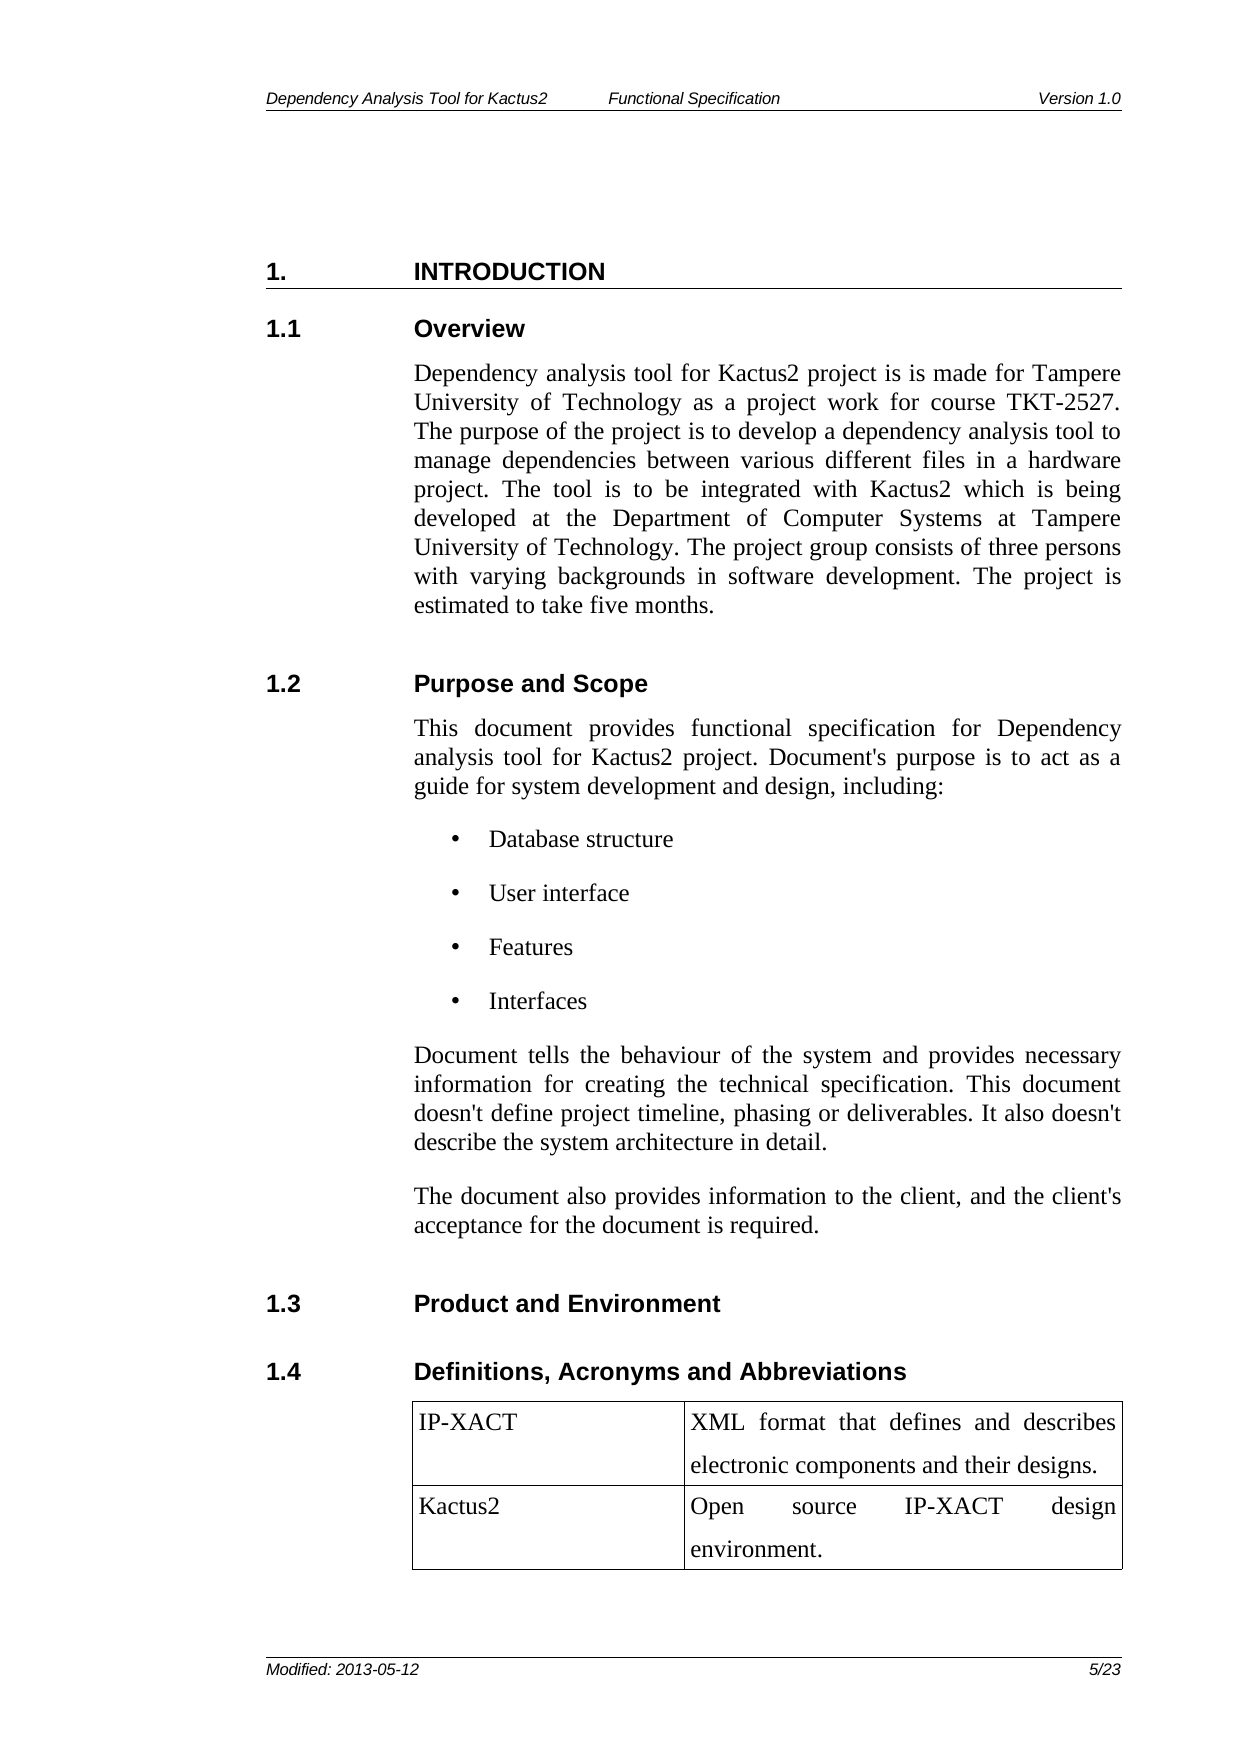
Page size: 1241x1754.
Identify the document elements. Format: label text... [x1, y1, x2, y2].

subtitle Introduction [266, 257, 1122, 288]
subtitle Overview [266, 314, 1122, 343]
text This document provides functional specification for Dependency analysis tool for Kactus2 project. Document's purpose is to act as a guide for system development and design, including: [413, 712, 1122, 799]
list Features [451, 932, 1122, 961]
text Dependency analysis tool for Kactus2 project is is made for Tampere University of Technology as a project work for course TKT-2527. The purpose of the project is to develop a dependency analysis tool to manage dependencies between various different files in a hardware project. The tool is to be integrated with Kactus2 which is being developed at the Department of Computer Systems at Tampere University of Technology. The project group consists of three persons with varying backgrounds in software development. The project is estimated to take five months. [413, 357, 1122, 619]
table_cell Kactus2 [413, 1486, 684, 1569]
list Database structure [451, 824, 1122, 853]
subtitle Product and Environment [266, 1289, 1122, 1318]
table_header IP-XACT [413, 1402, 684, 1485]
table_header XML format that defines and describes electronic components and their designs. [685, 1402, 1122, 1485]
text Document tells the behaviour of the system and provides necessary information for creating the technical specification. This document doesn't define project timeline, phasing or deliverables. It also doesn't describe the system architecture in detail. [413, 1040, 1122, 1156]
table_cell Open source IP-XACT design environment. [685, 1486, 1122, 1569]
subtitle Purpose and Scope [266, 669, 1122, 698]
text The document also provides information to the client, and the client's acceptance for the document is required. [413, 1181, 1122, 1239]
list Interfaces [451, 986, 1122, 1015]
list User interface [451, 878, 1122, 907]
subtitle Definitions, Acronyms and Abbreviations [266, 1357, 1122, 1386]
